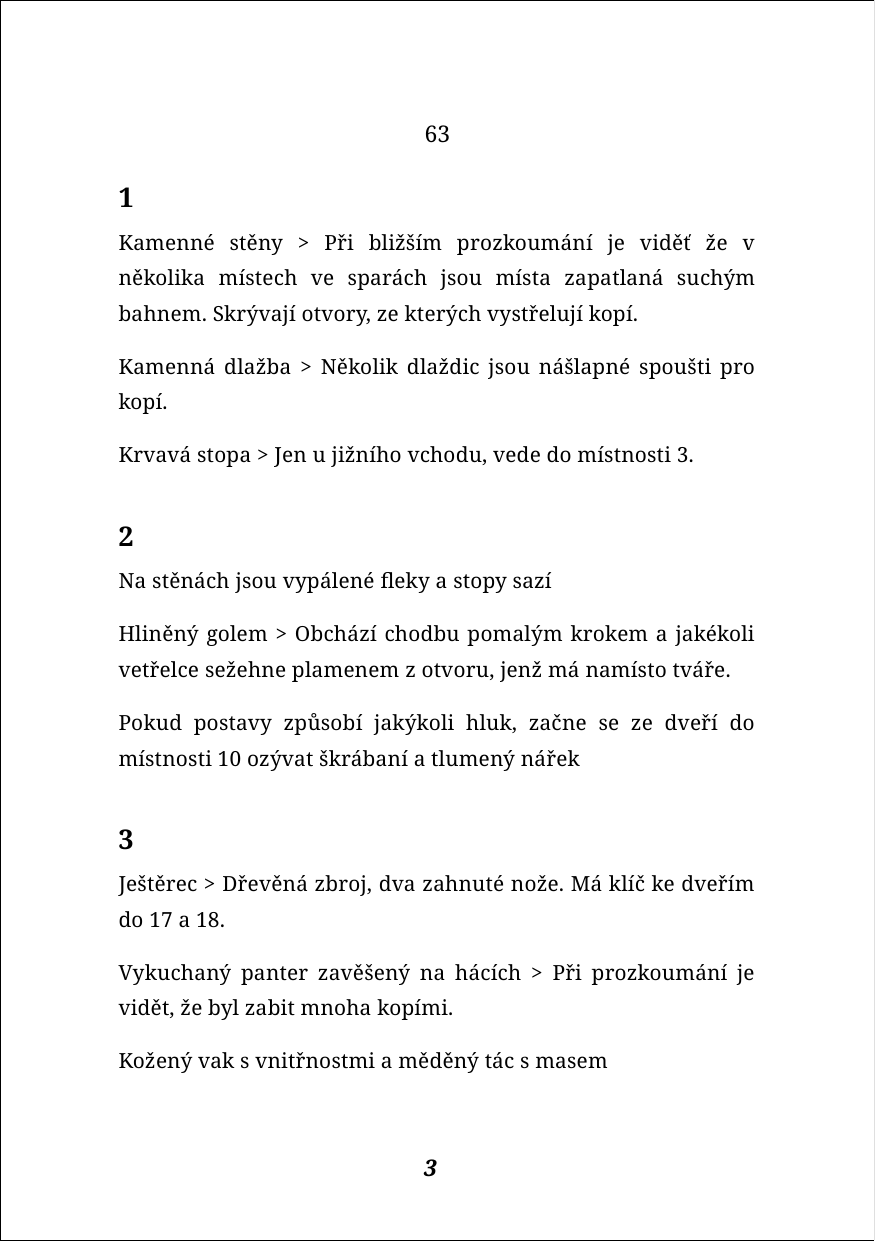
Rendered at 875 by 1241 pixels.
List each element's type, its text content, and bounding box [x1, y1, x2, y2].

text Kamenná dlažba > Několik dlaždic jsou nášlapné spoušti pro kopí. [118, 352, 756, 416]
text Pokud postavy způsobí jakýkoli hluk, začne se ze dveří do místnosti 10 ozývat škrábaní a tlumený nářek [118, 708, 756, 772]
text Vykuchaný panter zavěšený na hácích > Při prozkoumání je vidět, že byl zabit mnoha kopími. [118, 958, 756, 1022]
text Kamenné stěny > Při bližším prozkoumání je viděť že v několika místech ve sparách jsou místa zapatlaná suchým bahnem. Skrývají otvory, ze kterých vystřelují kopí. [118, 228, 756, 327]
text Ještěrec > Dřevěná zbroj, dva zahnuté nože. Má klíč ke dveřím do 17 a 18. [118, 869, 756, 933]
text Hliněný golem > Obchází chodbu pomalým krokem a jakékoli vetřelce sežehne plamenem z otvoru, jenž má namísto tváře. [118, 619, 756, 683]
text Na stěnách jsou vypálené fleky a stopy sazí [118, 566, 756, 594]
subtitle 2 [118, 517, 756, 554]
text Krvavá stopa > Jen u jižního vchodu, vede do místnosti 3. [118, 441, 756, 469]
subtitle 3 [118, 821, 756, 857]
text Kožený vak s vnitřnostmi a měděný tác s masem [118, 1047, 756, 1075]
subtitle 1 [118, 179, 756, 216]
